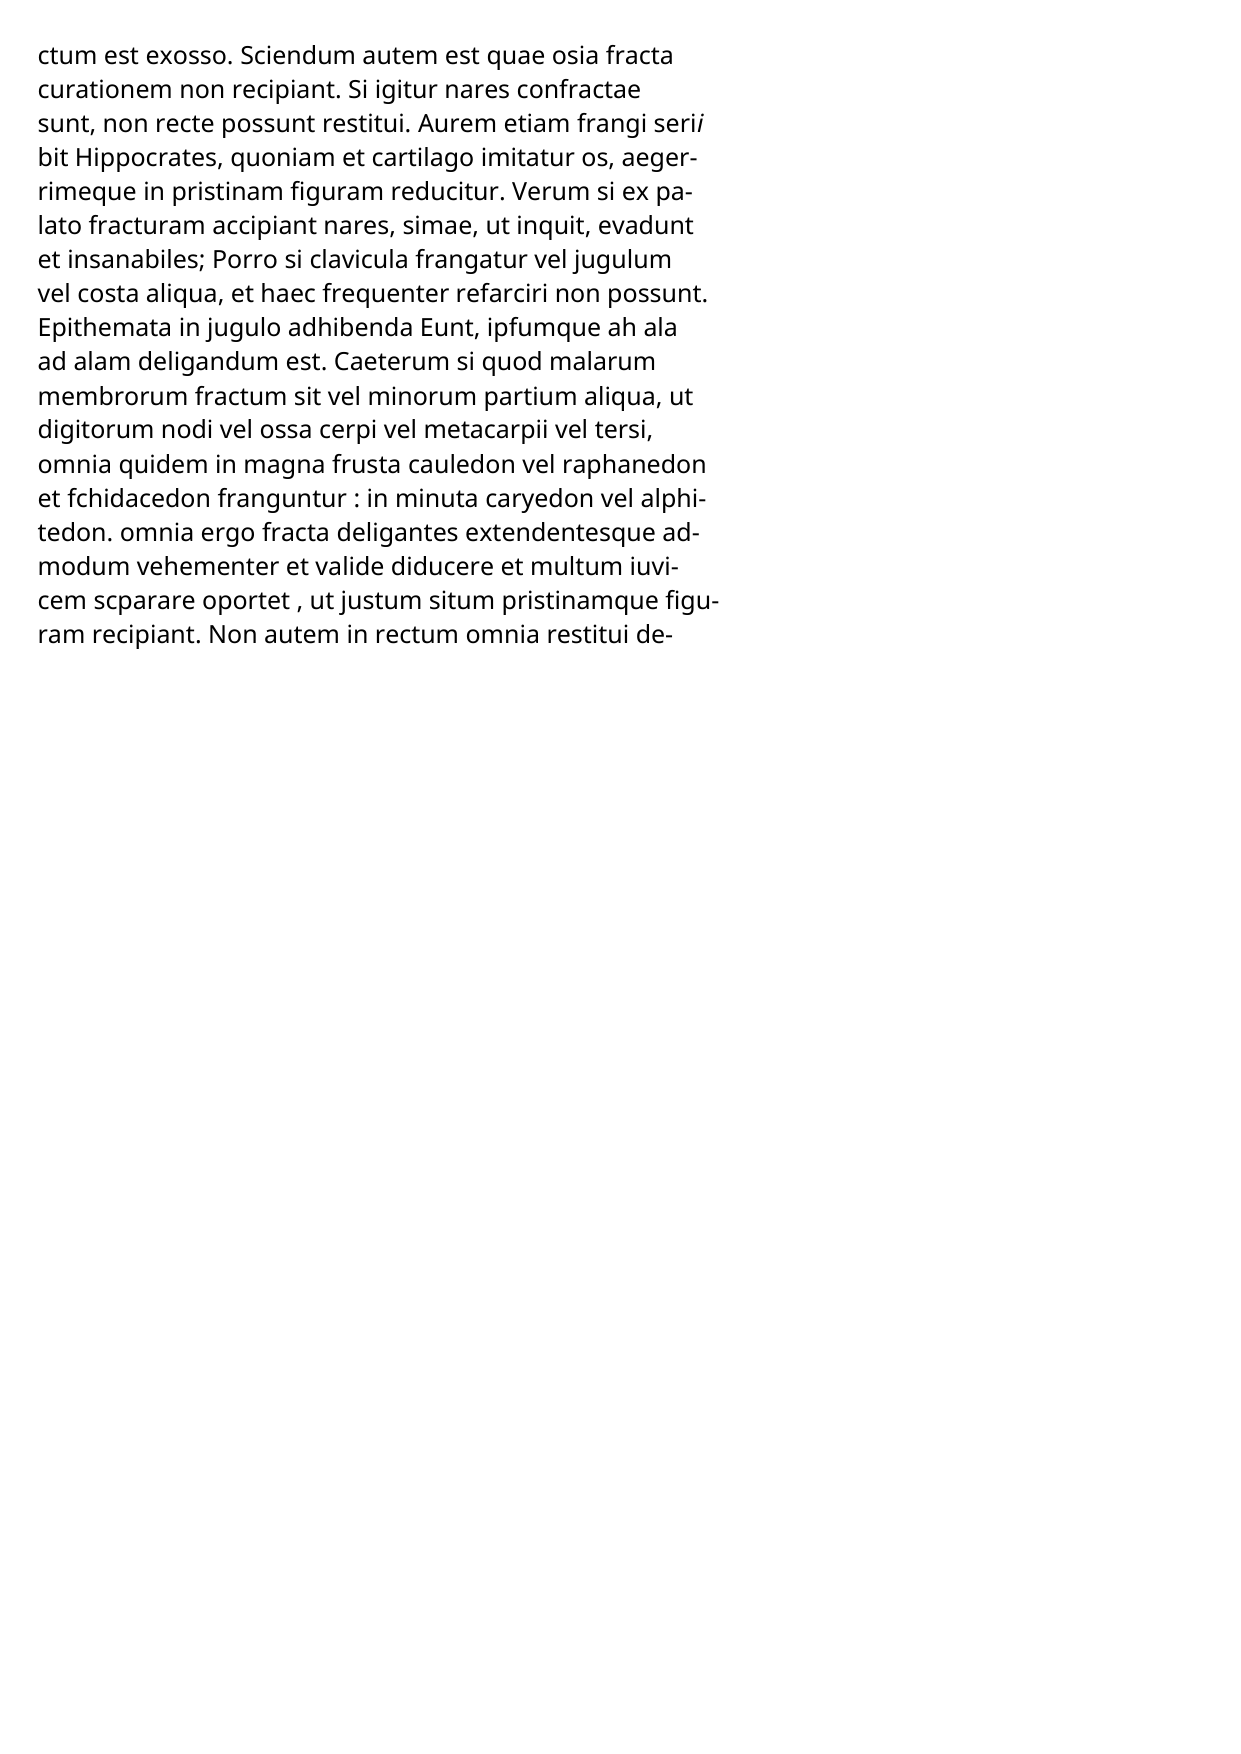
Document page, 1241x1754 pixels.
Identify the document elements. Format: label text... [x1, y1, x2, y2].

text ctum est exosso. Sciendum autem est quae osia fracta curationem non recipiant. Si igitur nares confractae sunt, non recte possunt restitui. Aurem etiam frangi serii bit Hippocrates, quoniam et cartilago imitatur os, aeger- rimeque in pristinam figuram reducitur. Verum si ex pa- lato fracturam accipiant nares, simae, ut inquit, evadunt et insanabiles; Porro si clavicula frangatur vel jugulum vel costa aliqua, et haec frequenter refarciri non possunt. Epithemata in jugulo adhibenda Eunt, ipfumque ah ala ad alam deligandum est. Caeterum si quod malarum membrorum fractum sit vel minorum partium aliqua, ut digitorum nodi vel ossa cerpi vel metacarpii vel tersi, omnia quidem in magna frusta cauledon vel raphanedon et fchidacedon franguntur : in minuta caryedon vel alphi- tedon. omnia ergo fracta deligantes extendentesque ad- modum vehementer et valide diducere et multum iuvi- cem scparare oportet , ut justum situm pristinamque figu- ram recipiant. Non autem in rectum omnia restitui de- [37, 37, 1203, 651]
